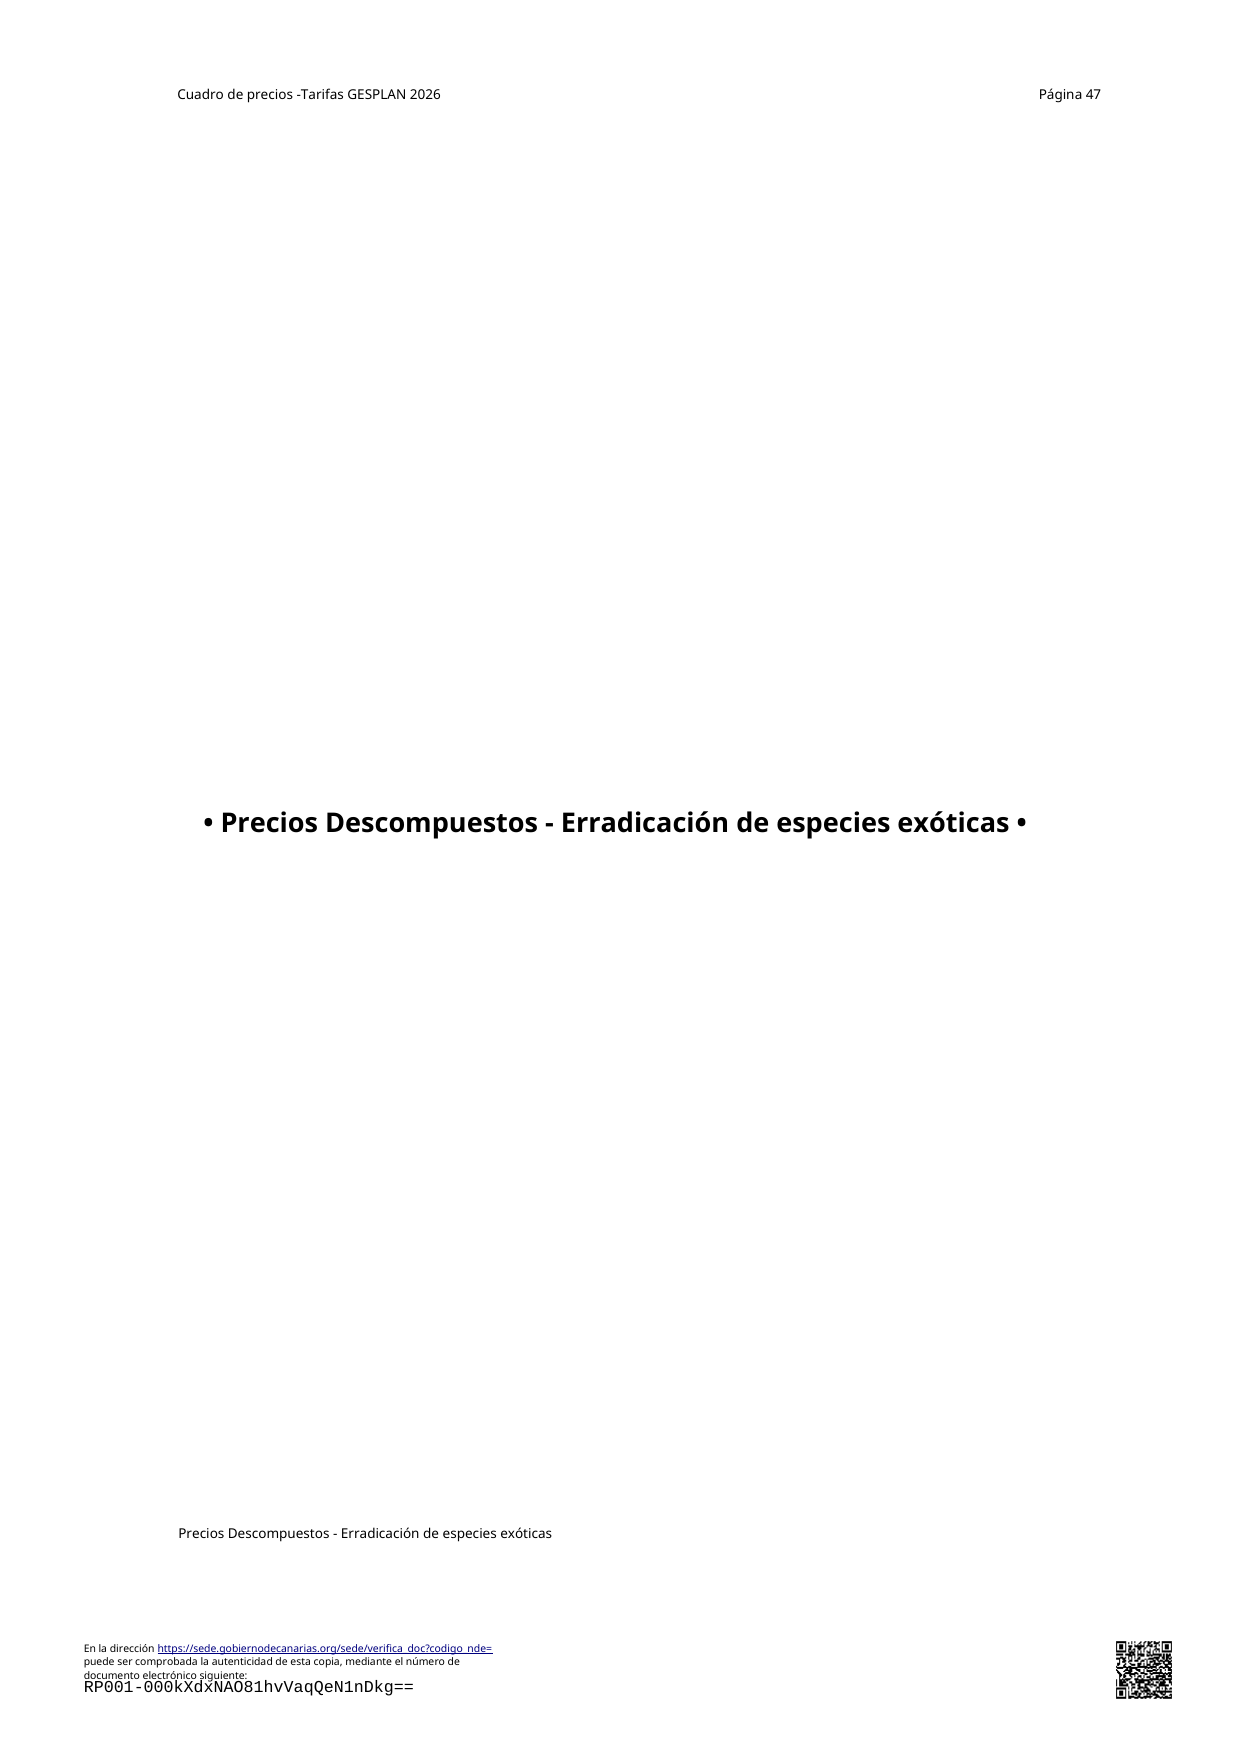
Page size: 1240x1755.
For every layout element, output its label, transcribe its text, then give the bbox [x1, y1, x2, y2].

text Precios Descompuestos - Erradicación de especies exóticas [178, 1527, 552, 1541]
text En la dirección https://sede.gobiernodecanarias.org/sede/verifica_doc?codigo_nde= puede ser comprobada la autenticidad de esta copia, mediante el número de documento electrónico siguiente: RP001-000kXdxNAO81hvVaqQeN1nDkg== [83, 1641, 552, 1696]
text Cuadro de precios -Tarifas GESPLAN 2026 [177, 89, 441, 102]
subtitle • Precios Descompuestos - Erradicación de especies exóticas • [203, 811, 1028, 838]
text Página 47 [1038, 89, 1101, 102]
